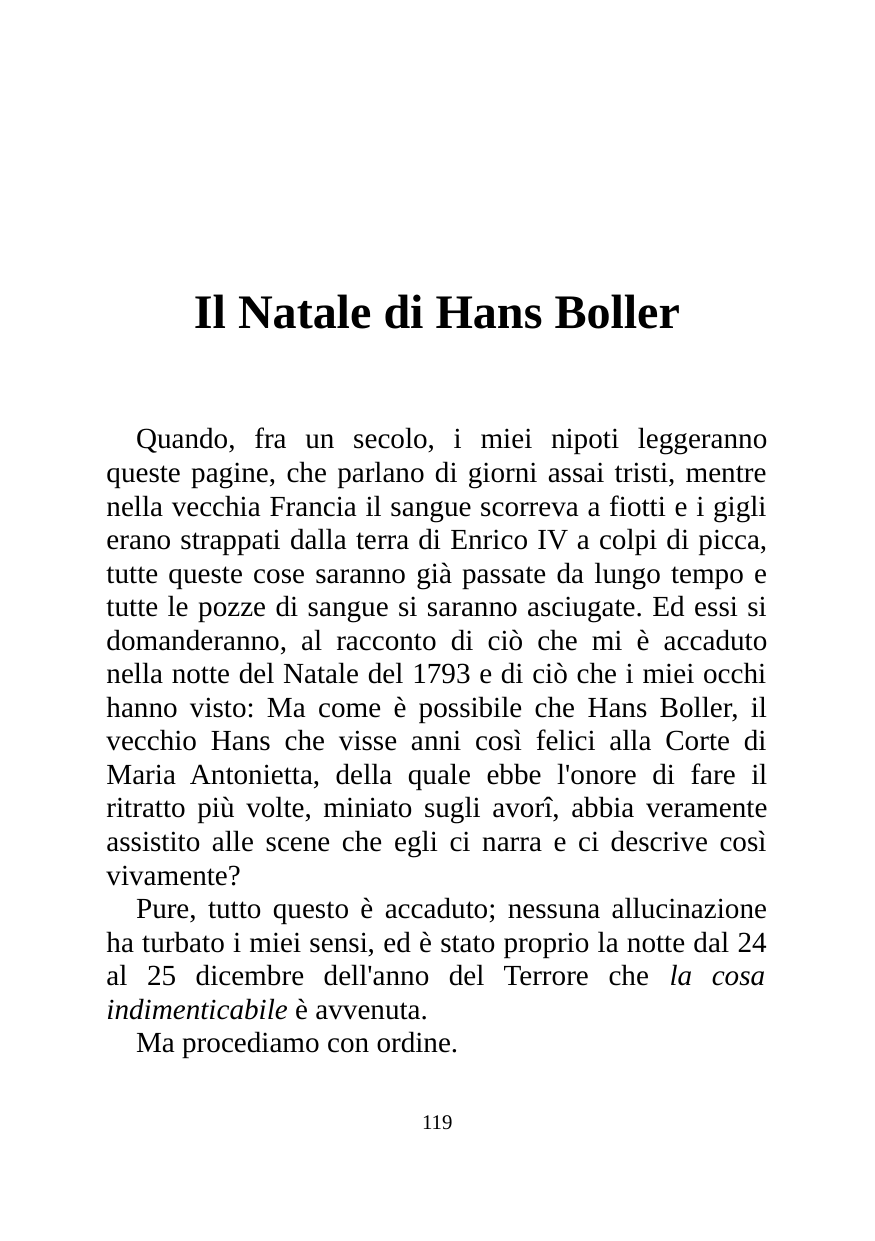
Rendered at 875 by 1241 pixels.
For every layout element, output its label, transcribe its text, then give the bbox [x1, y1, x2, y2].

subtitle Il Natale di Hans Boller [106, 283, 768, 339]
text Ma procediamo con ordine. [106, 1025, 768, 1059]
text Pure, tutto questo è accaduto; nessuna allucinazione ha turbato i miei sensi, ed è stato proprio la notte dal 24 al 25 dicembre dell'anno del Terrore che la cosa indimenticabile è avvenuta. [106, 891, 768, 1025]
text Quando, fra un secolo, i miei nipoti leggeranno queste pagine, che parlano di giorni assai tristi, mentre nella vecchia Francia il sangue scorreva a fiotti e i gigli erano strappati dalla terra di Enrico IV a colpi di picca, tutte queste cose saranno già passate da lungo tempo e tutte le pozze di sangue si saranno asciugate. Ed essi si domanderanno, al racconto di ciò che mi è accaduto nella notte del Natale del 1793 e di ciò che i miei occhi hanno visto: Ma come è possibile che Hans Boller, il vecchio Hans che visse anni così felici alla Corte di Maria Antonietta, della quale ebbe l'onore di fare il ritratto più volte, miniato sugli avorî, abbia veramente assistito alle scene che egli ci narra e ci descrive così vivamente? [106, 422, 768, 891]
